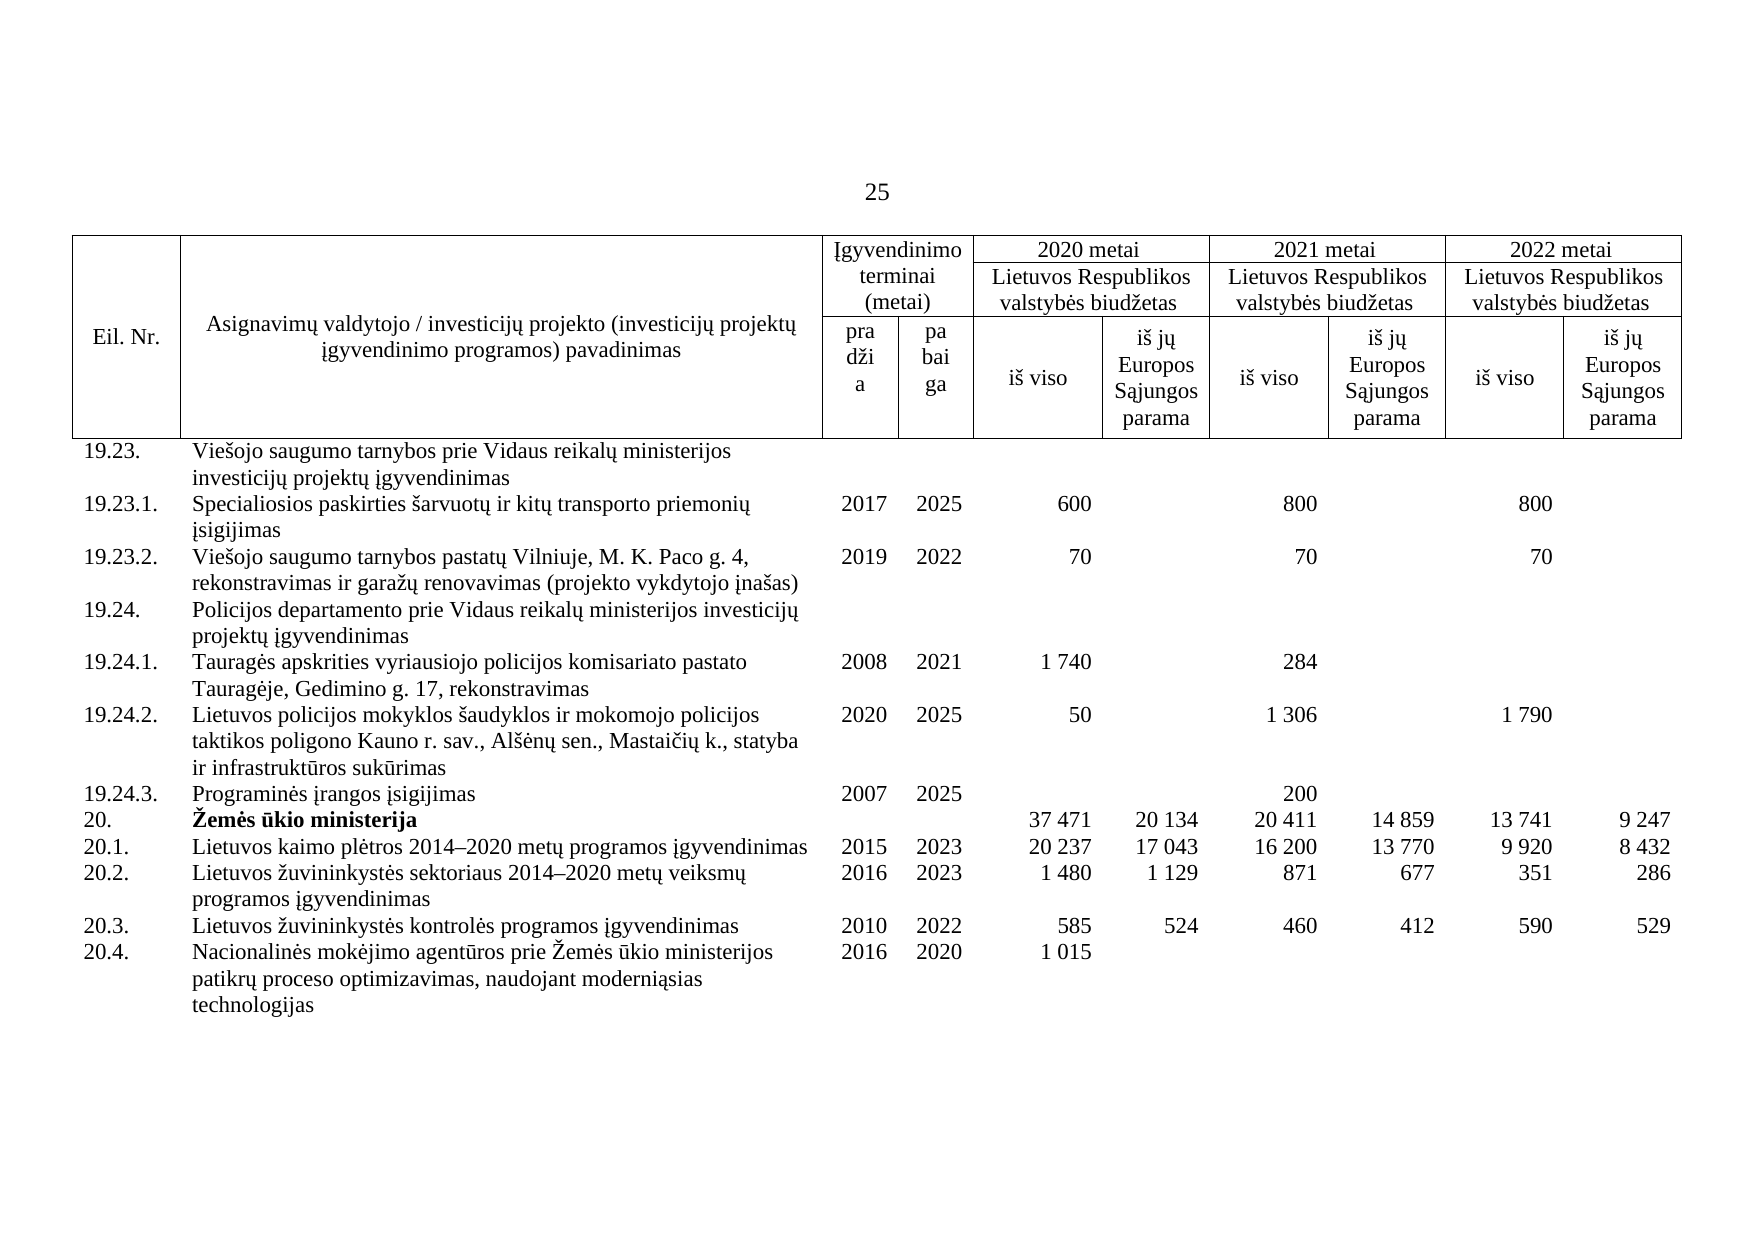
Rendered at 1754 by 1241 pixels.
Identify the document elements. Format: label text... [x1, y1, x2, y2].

table_cell 20.4. [72, 938, 181, 1017]
table_cell 677 [1328, 859, 1446, 912]
table_cell [1328, 439, 1446, 490]
table_cell [1103, 543, 1209, 596]
table_cell 9 247 [1564, 806, 1682, 833]
table_cell 412 [1328, 912, 1446, 938]
table_cell [1209, 596, 1328, 648]
table_cell [973, 439, 1103, 490]
table_cell 1 790 [1446, 701, 1564, 780]
table_cell 8 432 [1564, 833, 1682, 859]
table_cell [822, 439, 898, 490]
table_cell 2017 [822, 490, 898, 543]
table_cell Lietuvos Respublikos valstybės biudžetas [974, 263, 1209, 316]
table_cell 2020 [898, 938, 973, 1017]
table_cell [1103, 439, 1209, 490]
table_cell [1103, 780, 1209, 806]
table_cell [1103, 648, 1209, 701]
table_cell 200 [1209, 780, 1328, 806]
table_cell 800 [1446, 490, 1564, 543]
table_cell 284 [1209, 648, 1328, 701]
table_cell 529 [1564, 912, 1682, 938]
table_cell [1328, 543, 1446, 596]
table_cell Viešojo saugumo tarnybos prie Vidaus reikalų ministerijos investicijų projektų įgyvendinimas [181, 439, 822, 490]
table_cell 2020 [822, 701, 898, 780]
table_cell 2025 [898, 780, 973, 806]
table_header 2022 metai [1446, 236, 1681, 262]
table_cell [1103, 490, 1209, 543]
table_cell [1209, 439, 1328, 490]
table_cell 17 043 [1103, 833, 1209, 859]
table_cell 70 [1446, 543, 1564, 596]
table_cell 2021 [898, 648, 973, 701]
table_cell Žemės ūkio ministerija [181, 806, 822, 833]
table_cell 1 480 [973, 859, 1103, 912]
table_cell [1103, 596, 1209, 648]
table_cell 19.24.2. [72, 701, 181, 780]
table_cell 14 859 [1328, 806, 1446, 833]
table_cell 2022 [898, 543, 973, 596]
table_cell 1 129 [1103, 859, 1209, 912]
table_header 2021 metai [1210, 236, 1445, 262]
table_cell [1328, 490, 1446, 543]
table_cell Lietuvos Respublikos valstybės biudžetas [1446, 263, 1681, 316]
table_cell Viešojo saugumo tarnybos pastatų Vilniuje, M. K. Paco g. 4, rekonstravimas ir garažų renovavimas (projekto vykdytojo įnašas) [181, 543, 822, 596]
table_cell 19.24.3. [72, 780, 181, 806]
table_cell [1446, 439, 1564, 490]
table_cell Lietuvos policijos mokyklos šaudyklos ir mokomojo policijos taktikos poligono Kauno r. sav., Alšėnų sen., Mastaičių k., statyba ir infrastruktūros sukūrimas [181, 701, 822, 780]
table_cell [1564, 938, 1682, 1017]
table_cell 2025 [898, 490, 973, 543]
table_cell 19.24. [72, 596, 181, 648]
table_header 2020 metai [974, 236, 1209, 262]
table_cell [822, 806, 898, 833]
table_cell 20 237 [973, 833, 1103, 859]
table_cell iš viso [974, 317, 1102, 437]
table_cell [1446, 648, 1564, 701]
table_cell [1564, 648, 1682, 701]
table_cell 70 [973, 543, 1103, 596]
table_cell Lietuvos žuvininkystės sektoriaus 2014–2020 metų veiksmų programos įgyvendinimas [181, 859, 822, 912]
table_cell [1103, 701, 1209, 780]
table_cell [1564, 701, 1682, 780]
table_cell [1446, 780, 1564, 806]
table_cell 70 [1209, 543, 1328, 596]
table_cell 1 740 [973, 648, 1103, 701]
table_cell 2015 [822, 833, 898, 859]
table_cell pabaiga [899, 317, 973, 437]
table_cell [1328, 780, 1446, 806]
table_cell iš jų Europos Sąjungos parama [1564, 317, 1681, 437]
table_cell Nacionalinės mokėjimo agentūros prie Žemės ūkio ministerijos patikrų proceso optimizavimas, naudojant moderniąsias technologijas [181, 938, 822, 1017]
table_cell 2019 [822, 543, 898, 596]
table_cell 460 [1209, 912, 1328, 938]
table_cell 524 [1103, 912, 1209, 938]
table_cell 19.23.2. [72, 543, 181, 596]
table_cell 20 411 [1209, 806, 1328, 833]
table_cell 13 770 [1328, 833, 1446, 859]
table_cell 20.1. [72, 833, 181, 859]
table_cell 2008 [822, 648, 898, 701]
table_cell 2016 [822, 859, 898, 912]
table_cell [973, 780, 1103, 806]
table_cell [1328, 701, 1446, 780]
table_cell iš jų Europos Sąjungos parama [1329, 317, 1445, 437]
table_cell 2022 [898, 912, 973, 938]
table_cell 19.23. [72, 439, 181, 490]
table_cell [822, 596, 898, 648]
table_cell Lietuvos kaimo plėtros 2014–2020 metų programos įgyvendinimas [181, 833, 822, 859]
table_cell [1564, 439, 1682, 490]
table_cell 2023 [898, 833, 973, 859]
table_cell [898, 806, 973, 833]
table_cell iš jų Europos Sąjungos parama [1103, 317, 1209, 437]
table_cell iš viso [1210, 317, 1328, 437]
table_cell 585 [973, 912, 1103, 938]
table_header Asignavimų valdytojo / investicijų projekto (investicijų projektų įgyvendinimo programos) pavadinimas [181, 236, 822, 437]
table_cell 800 [1209, 490, 1328, 543]
table_cell [1328, 648, 1446, 701]
table_cell 20.2. [72, 859, 181, 912]
table_header Įgyvendinimo terminai (metai) [823, 236, 973, 316]
table_cell 20 134 [1103, 806, 1209, 833]
table_cell Lietuvos žuvininkystės kontrolės programos įgyvendinimas [181, 912, 822, 938]
table_cell 590 [1446, 912, 1564, 938]
table_cell 13 741 [1446, 806, 1564, 833]
table_cell Tauragės apskrities vyriausiojo policijos komisariato pastato Tauragėje, Gedimino g. 17, rekonstravimas [181, 648, 822, 701]
table_cell Programinės įrangos įsigijimas [181, 780, 822, 806]
table_cell Specialiosios paskirties šarvuotų ir kitų transporto priemonių įsigijimas [181, 490, 822, 543]
table_cell [898, 439, 973, 490]
table_cell [1446, 938, 1564, 1017]
table_cell 2007 [822, 780, 898, 806]
table_cell 1 306 [1209, 701, 1328, 780]
table_cell 37 471 [973, 806, 1103, 833]
table_cell 2023 [898, 859, 973, 912]
table_cell 19.24.1. [72, 648, 181, 701]
table_cell [1328, 596, 1446, 648]
table_cell 50 [973, 701, 1103, 780]
table_cell 871 [1209, 859, 1328, 912]
table_cell [1103, 938, 1209, 1017]
table_cell 351 [1446, 859, 1564, 912]
table_cell 1 015 [973, 938, 1103, 1017]
table_cell [1446, 596, 1564, 648]
table_cell [1564, 596, 1682, 648]
table_cell 600 [973, 490, 1103, 543]
table_cell [973, 596, 1103, 648]
table_cell 20. [72, 806, 181, 833]
table_cell 2016 [822, 938, 898, 1017]
table_cell [1209, 938, 1328, 1017]
table_cell 2025 [898, 701, 973, 780]
table_cell [1328, 938, 1446, 1017]
table_cell 2010 [822, 912, 898, 938]
table_cell [898, 596, 973, 648]
table_cell [1564, 780, 1682, 806]
table_cell iš viso [1446, 317, 1563, 437]
table_cell Policijos departamento prie Vidaus reikalų ministerijos investicijų projektų įgyvendinimas [181, 596, 822, 648]
table_cell [1564, 543, 1682, 596]
table_cell 9 920 [1446, 833, 1564, 859]
table_cell Lietuvos Respublikos valstybės biudžetas [1210, 263, 1445, 316]
table_cell 20.3. [72, 912, 181, 938]
table_cell 286 [1564, 859, 1682, 912]
table_cell pradžia [823, 317, 898, 437]
table_cell 16 200 [1209, 833, 1328, 859]
table_cell 19.23.1. [72, 490, 181, 543]
table_header Eil. Nr. [73, 236, 180, 437]
table_cell [1564, 490, 1682, 543]
